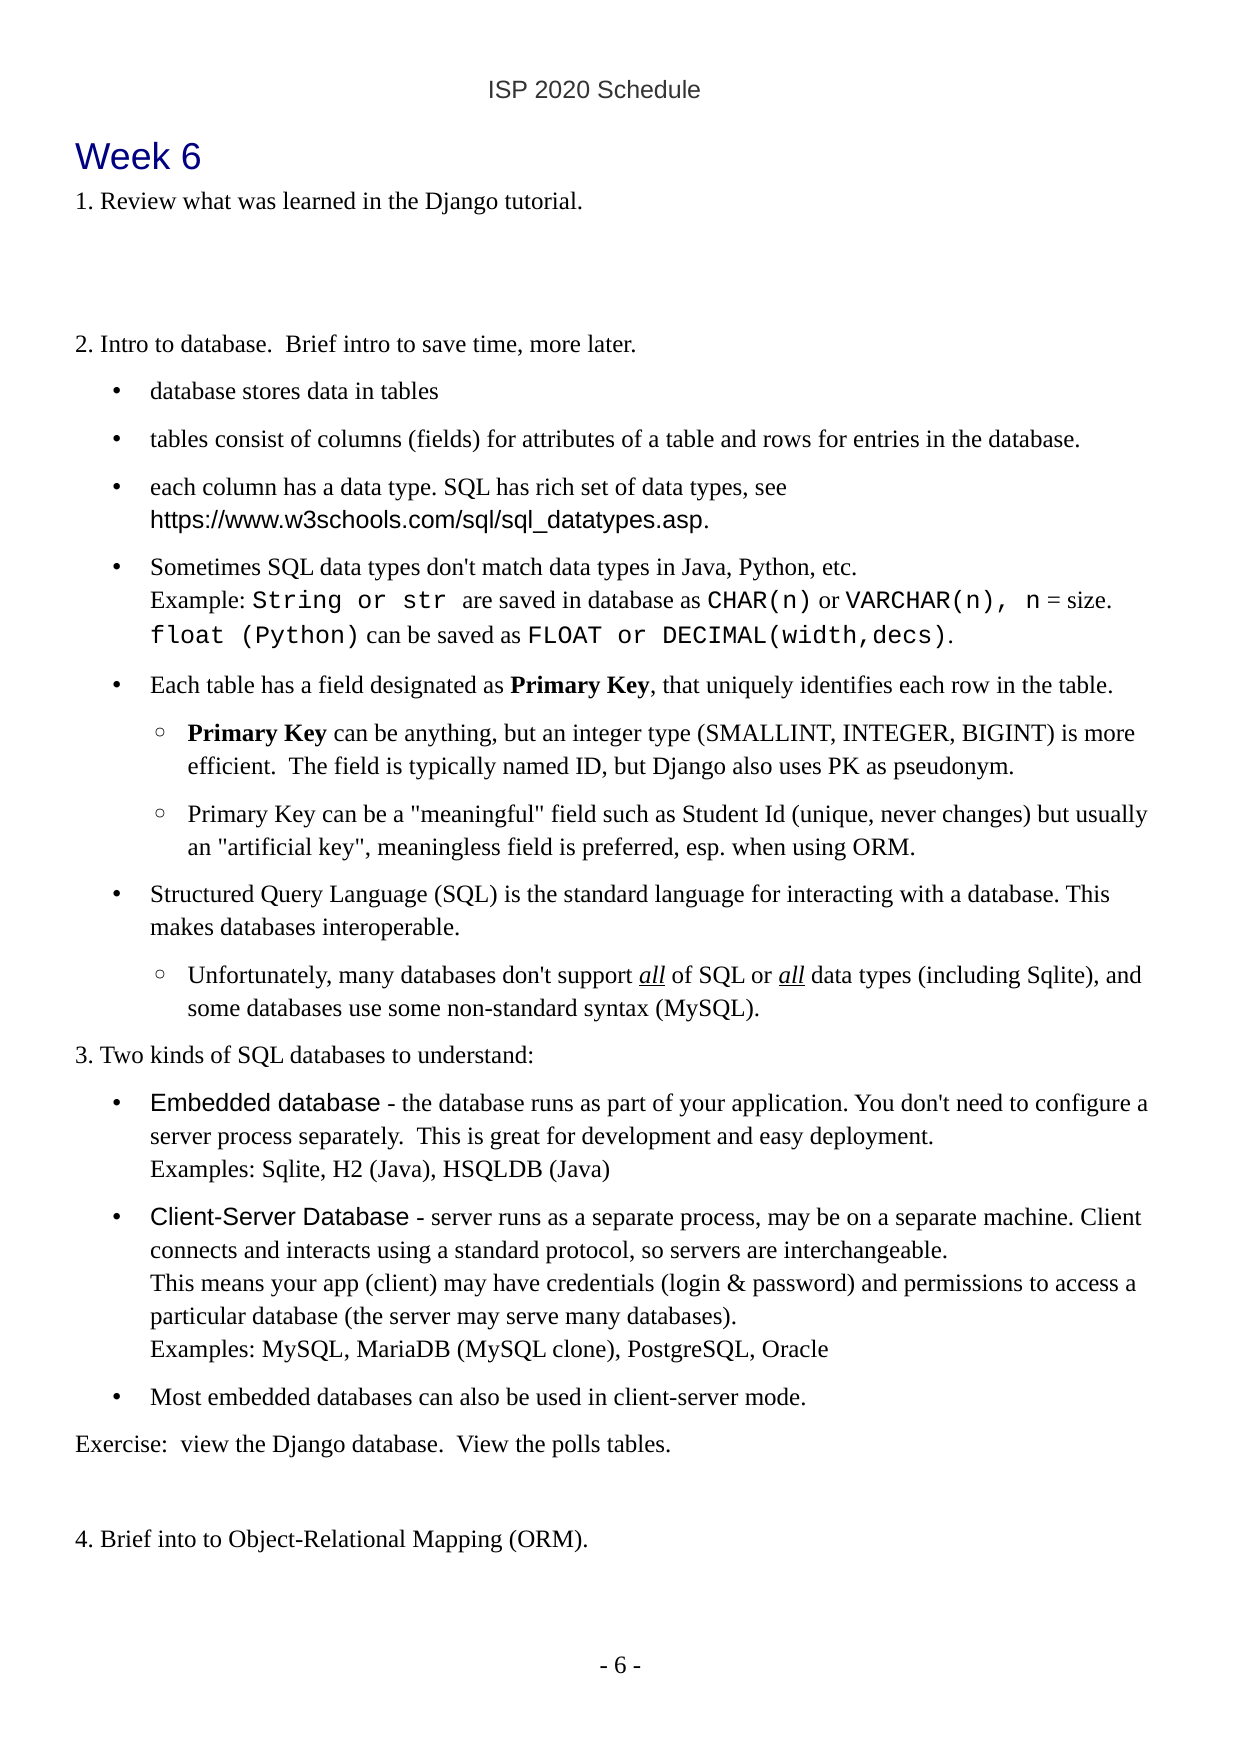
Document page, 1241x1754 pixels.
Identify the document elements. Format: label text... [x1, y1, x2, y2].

list Most embedded databases can also be used in client-server mode. [112, 1382, 1166, 1411]
list each column has a data type. SQL has rich set of data types, see https://www.w3schools.com/sql/sql_datatypes.asp. [112, 472, 1166, 533]
list Embedded database - the database runs as part of your application. You don't need to configure a server process separately. This is great for development and easy deployment. Examples: Sqlite, H2 (Java), HSQLDB (Java) [112, 1088, 1166, 1183]
list Client-Server Database - server runs as a separate process, may be on a separate machine. Client connects and interacts using a standard protocol, so servers are interchangeable. This means your app (client) may have credentials (login & password) and permissions to access a particular database (the server may serve many databases). Examples: MySQL, MariaDB (MySQL clone), PostgreSQL, Oracle [112, 1202, 1166, 1363]
text 4. Brief into to Object-Relational Mapping (ORM). [75, 1524, 1166, 1553]
list Primary Key can be anything, but an integer type (SMALLINT, INTEGER, BIGINT) is more efficient. The field is typically named ID, but Django also uses PK as pseudonym. [150, 718, 1166, 780]
list database stores data in tables [112, 376, 1166, 405]
list tables consist of columns (fields) for attributes of a table and rows for entries in the database. [112, 424, 1166, 453]
text 3. Two kinds of SQL databases to understand: [75, 1041, 1166, 1069]
list Unfortunately, many databases don't support all of SQL or all data types (including Sqlite), and some databases use some non-standard syntax (MySQL). [150, 960, 1166, 1022]
list Sometimes SQL data types don't match data types in Java, Python, etc. Example: String or str are saved in database as CHAR(n) or VARCHAR(n), n = size. float (Python) can be saved as FLOAT or DECIMAL(width,decs). [112, 552, 1166, 651]
list Structured Query Language (SQL) is the standard language for interacting with a database. This makes databases interoperable. [112, 879, 1166, 941]
list Primary Key can be a "meaningful" field such as Student Id (unique, never changes) but usually an "artificial key", meaningless field is preferred, esp. when using ORM. [150, 799, 1166, 861]
text 2. Intro to database. Brief intro to save time, more later. [75, 329, 1166, 357]
subtitle Week 6 [75, 134, 1166, 177]
text Exercise: view the Django database. View the polls tables. [75, 1429, 1166, 1458]
text 1. Review what was learned in the Django tutorial. [75, 186, 1166, 215]
list Each table has a field designated as Primary Key, that uniquely identifies each row in the table. [112, 671, 1166, 699]
